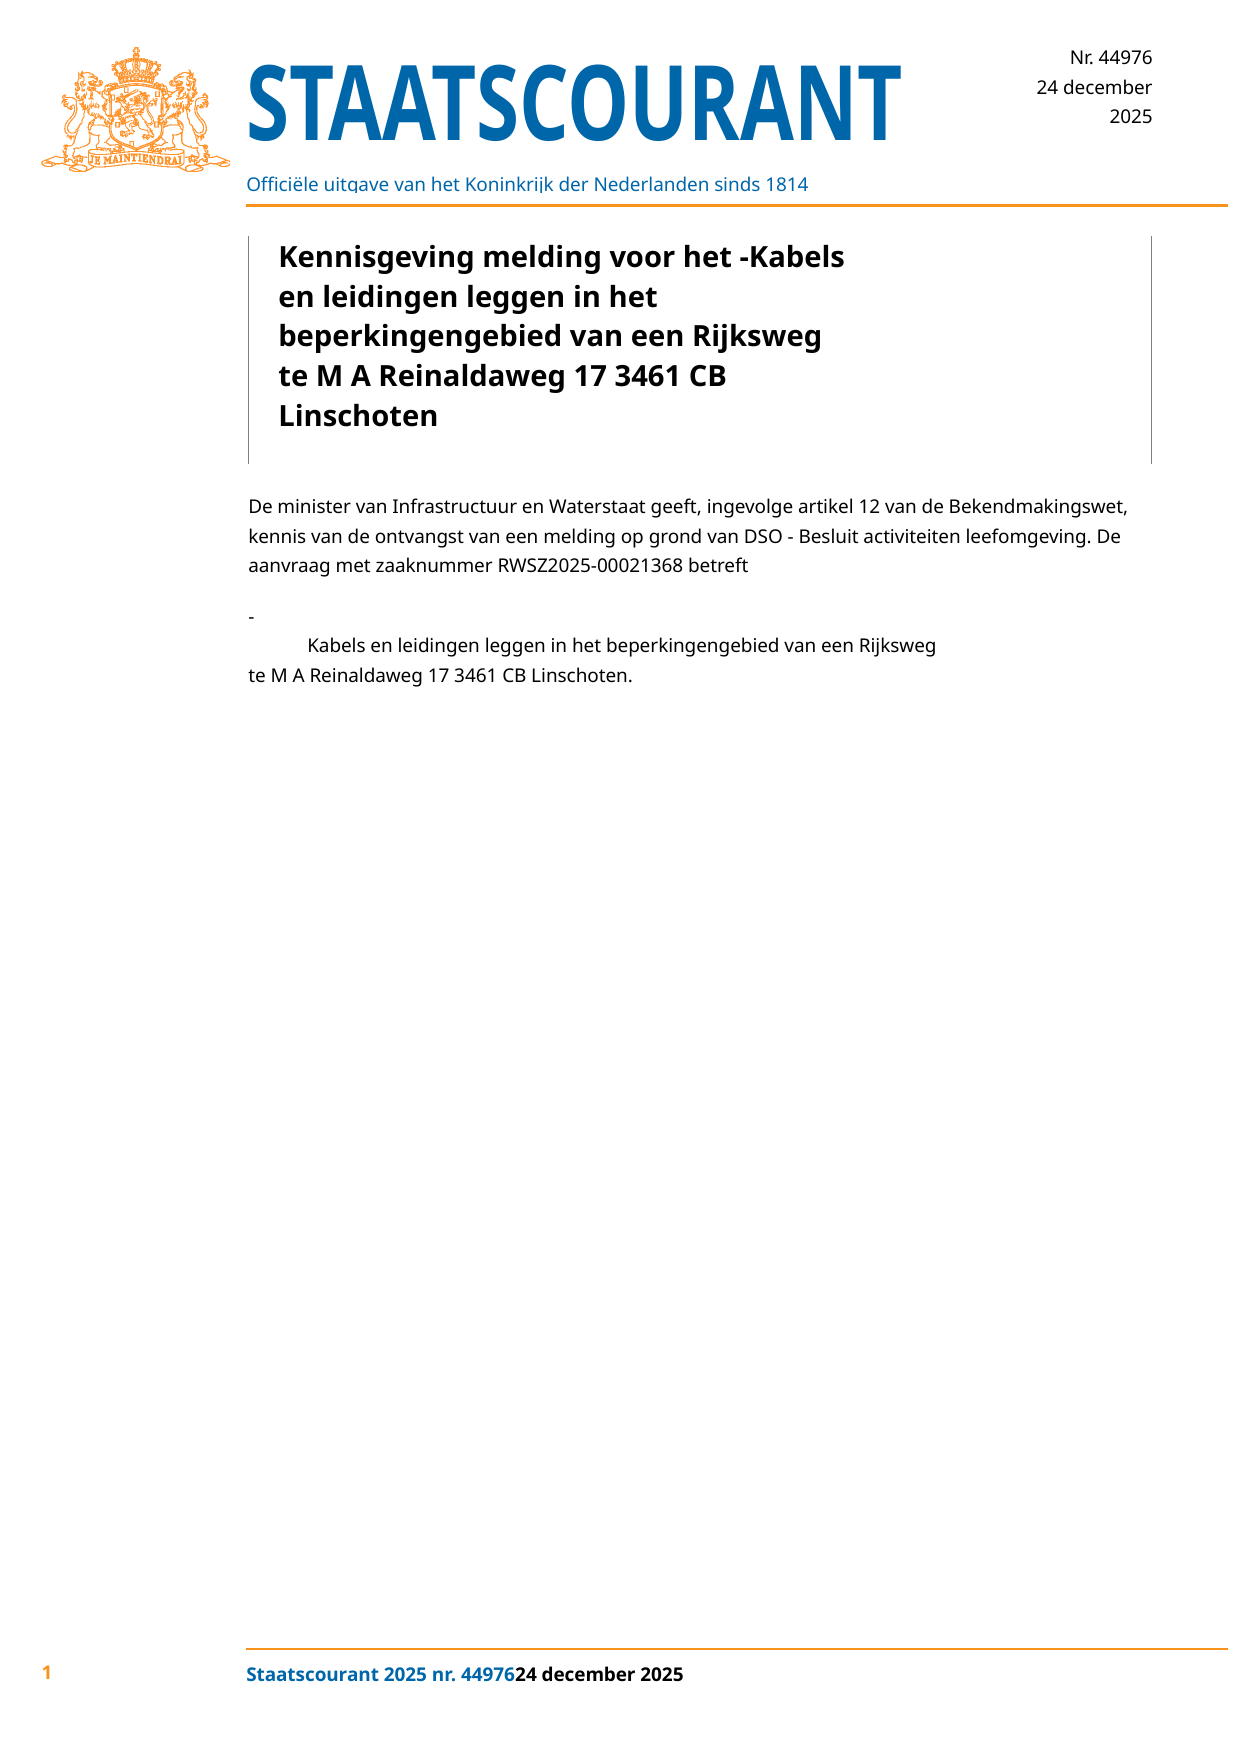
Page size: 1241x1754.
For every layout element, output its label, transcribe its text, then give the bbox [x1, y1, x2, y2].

text De minister van Infrastructuur en Waterstaat geeft, ingevolge artikel 12 van de Bekendmakingswet, kennis van de ontvangst van een melding op grond van DSO - Besluit activiteiten leefomgeving. De aanvraag met zaaknummer RWSZ2025-00021368 betreft [248, 493, 1152, 578]
table_header [850, 236, 912, 413]
picture [41, 47, 231, 172]
text te M A Reinaldaweg 17 3461 CB Linschoten. [248, 662, 1152, 688]
picture [912, 236, 1090, 414]
table_header Kennisgeving melding voor het -Kabels en leidingen leggen in het beperkingengebied van een Rijksweg te M A Reinaldaweg 17 3461 CB Linschoten [249, 236, 850, 464]
list Kabels en leidingen leggen in het beperkingengebied van een Rijksweg [248, 632, 1152, 658]
table_header [850, 414, 1151, 464]
table_header [1090, 236, 1151, 413]
